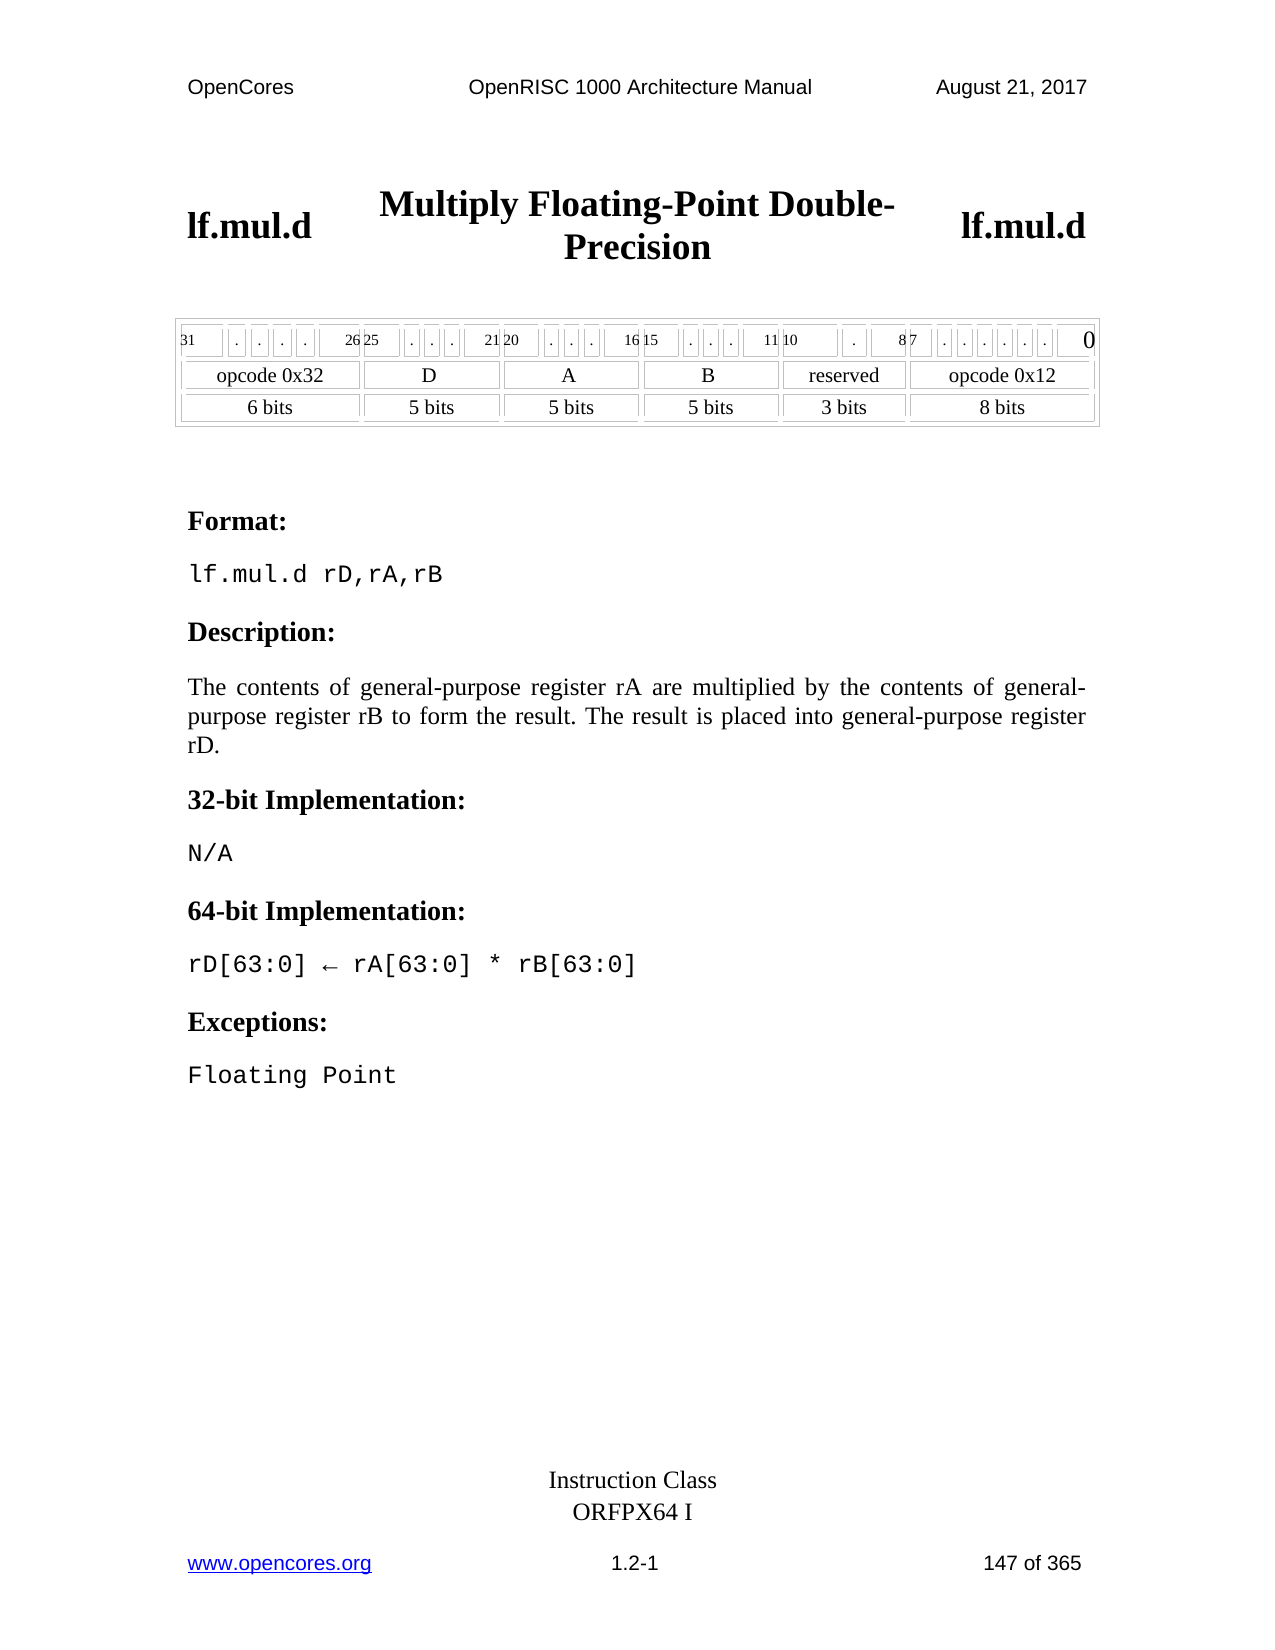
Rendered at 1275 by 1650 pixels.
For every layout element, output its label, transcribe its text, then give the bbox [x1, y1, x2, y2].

text Exceptions: [187, 1005, 1087, 1037]
text 32-bit Implementation: [187, 783, 1087, 816]
text rD[63:0] ← rA[63:0] * rB[63:0] [187, 952, 1087, 980]
text Format: [187, 504, 1087, 536]
text Floating Point [187, 1062, 1087, 1091]
text lf.mul.d rD,rA,rB [187, 561, 1087, 590]
text 64-bit Implementation: [187, 894, 1087, 927]
text Description: [187, 615, 1087, 647]
text N/A [187, 841, 1087, 869]
text The contents of general-purpose register rA are multiplied by the contents of general-purpose register rB to form the result. The result is placed into general-purpose register rD. [187, 672, 1087, 758]
